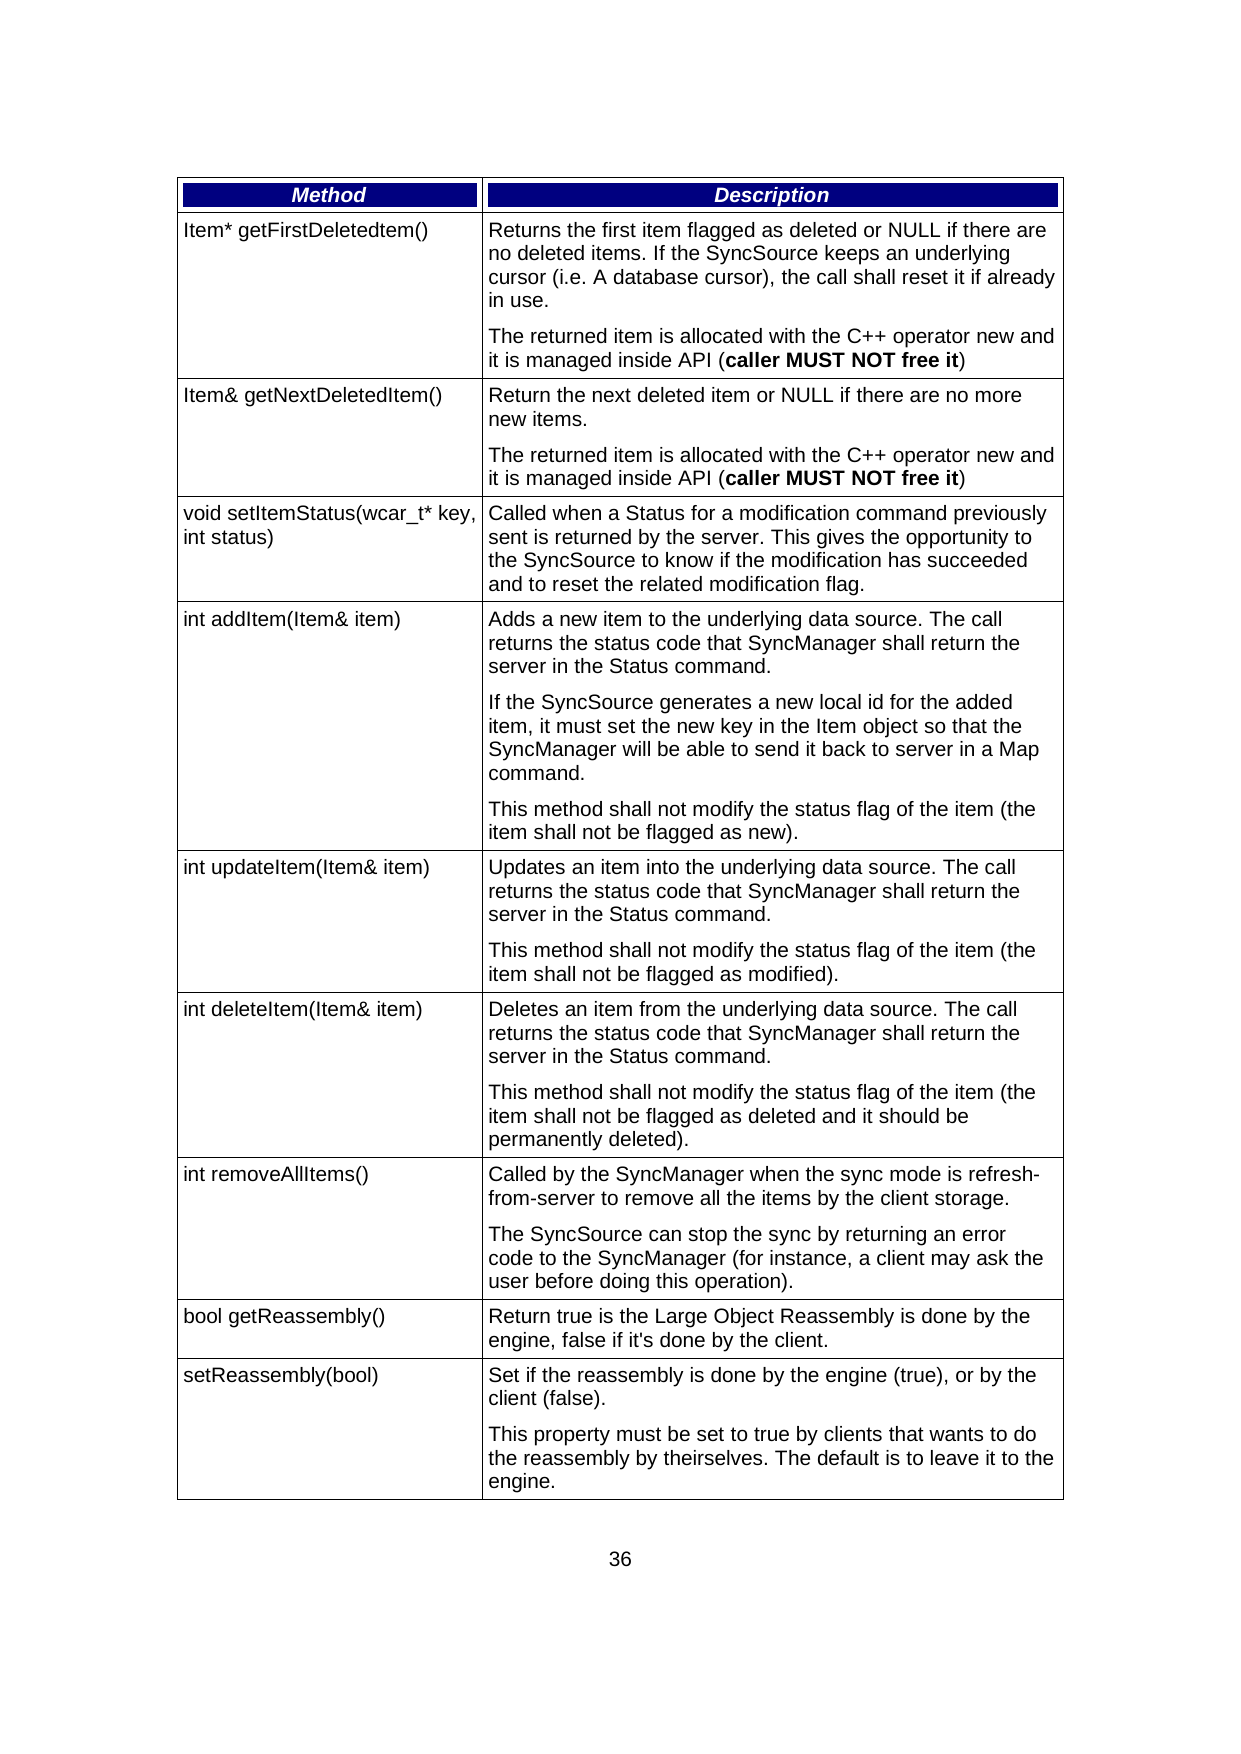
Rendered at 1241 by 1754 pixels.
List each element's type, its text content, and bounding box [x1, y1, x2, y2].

table_cell int updateItem(Item& item) [178, 851, 482, 992]
table_cell Deletes an item from the underlying data source. The call returns the status code that SyncManager shall return the server in the Status command. This method shall not modify the status flag of the item (the item shall not be flagged as deleted and it should be permanently deleted). [483, 993, 1063, 1157]
table_cell Updates an item into the underlying data source. The call returns the status code that SyncManager shall return the server in the Status command. This method shall not modify the status flag of the item (the item shall not be flagged as modified). [483, 851, 1063, 992]
table_cell Item* getFirstDeletedtem() [178, 213, 482, 378]
table_cell setReassembly(bool) [178, 1359, 482, 1499]
table_cell Return true is the Large Object Reassembly is done by the engine, false if it's done by the client. [483, 1300, 1063, 1358]
table_cell int addItem(Item& item) [178, 602, 482, 850]
table_cell void setItemStatus(wcar_t* key, int status) [178, 497, 482, 601]
table_cell bool getReassembly() [178, 1300, 482, 1358]
table_cell int removeAllItems() [178, 1158, 482, 1299]
table_cell Adds a new item to the underlying data source. The call returns the status code that SyncManager shall return the server in the Status command. If the SyncSource generates a new local id for the added item, it must set the new key in the Item object so that the SyncManager will be able to send it back to server in a Map command. This method shall not modify the status flag of the item (the item shall not be flagged as new). [483, 602, 1063, 850]
table_header Method [178, 178, 482, 212]
table_cell Returns the first item flagged as deleted or NULL if there are no deleted items. If the SyncSource keeps an underlying cursor (i.e. A database cursor), the call shall reset it if already in use. The returned item is allocated with the C++ operator new and it is managed inside API (caller MUST NOT free it) [483, 213, 1063, 378]
table_cell int deleteItem(Item& item) [178, 993, 482, 1157]
table_cell Called when a Status for a modification command previously sent is returned by the server. This gives the opportunity to the SyncSource to know if the modification has succeeded and to reset the related modification flag. [483, 497, 1063, 601]
table_cell Called by the SyncManager when the sync mode is refresh-from-server to remove all the items by the client storage. The SyncSource can stop the sync by returning an error code to the SyncManager (for instance, a client may ask the user before doing this operation). [483, 1158, 1063, 1299]
table_cell Item& getNextDeletedItem() [178, 379, 482, 496]
table_cell Return the next deleted item or NULL if there are no more new items. The returned item is allocated with the C++ operator new and it is managed inside API (caller MUST NOT free it) [483, 379, 1063, 496]
table_cell Set if the reassembly is done by the engine (true), or by the client (false). This property must be set to true by clients that wants to do the reassembly by theirselves. The default is to leave it to the engine. [483, 1359, 1063, 1499]
table_header Description [483, 178, 1063, 212]
